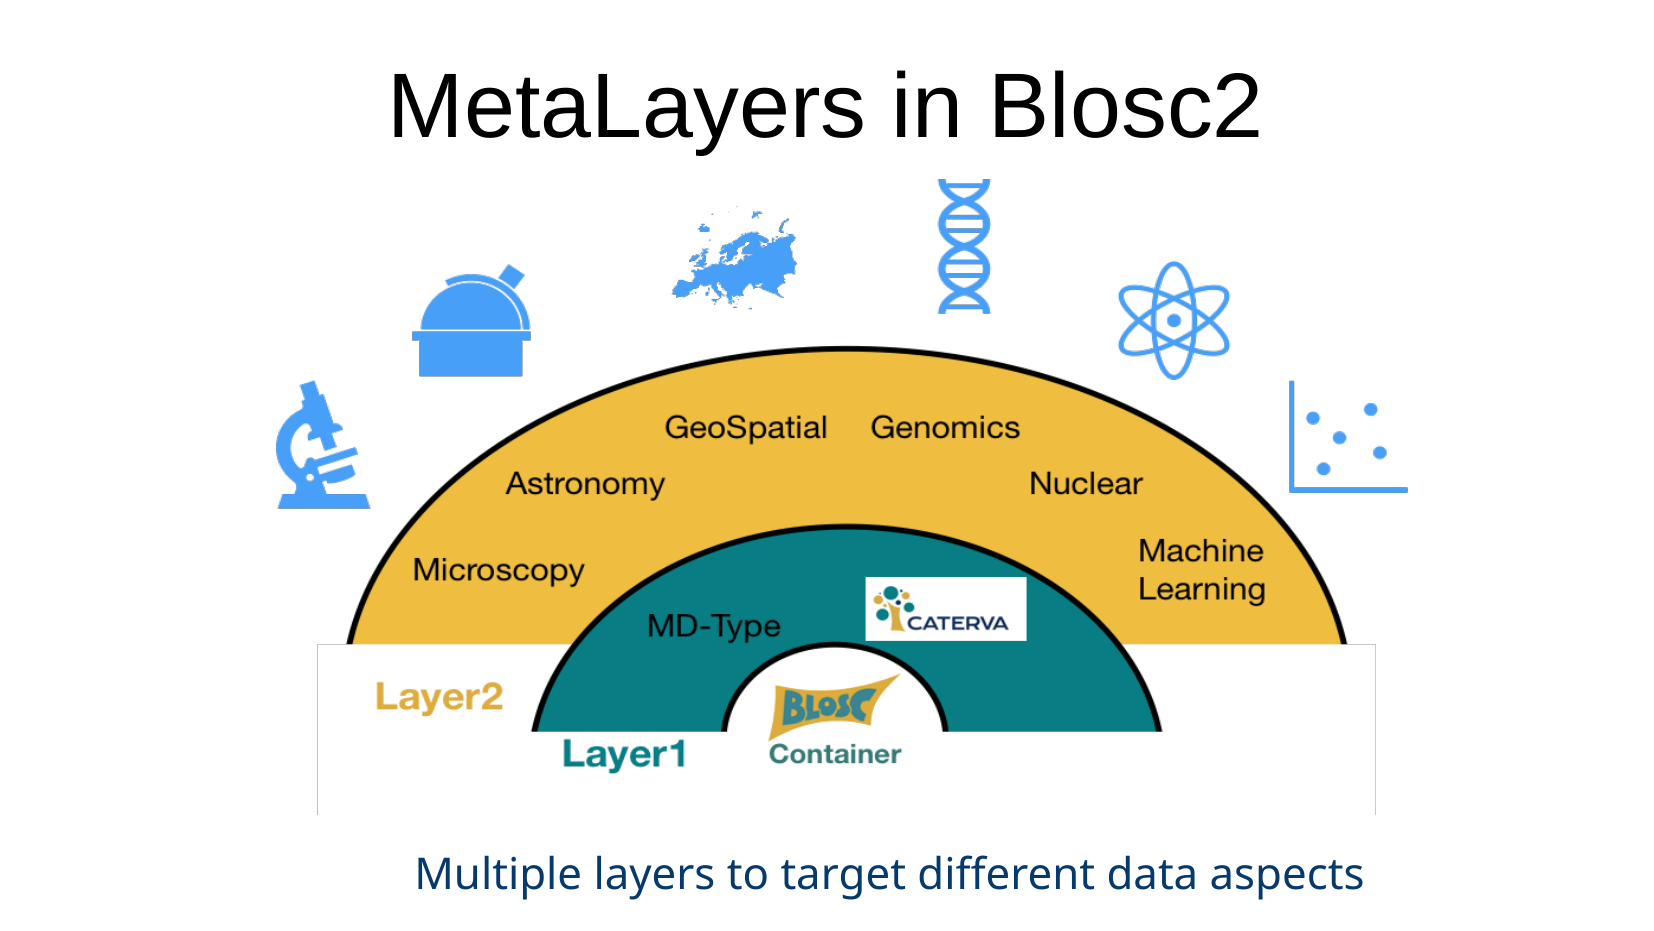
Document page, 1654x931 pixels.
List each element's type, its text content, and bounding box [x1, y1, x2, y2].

picture [275, 178, 1409, 815]
text_box Multiple layers to target different data aspects [405, 838, 1489, 898]
title MetaLayers in Blosc2 [82, 23, 1571, 179]
